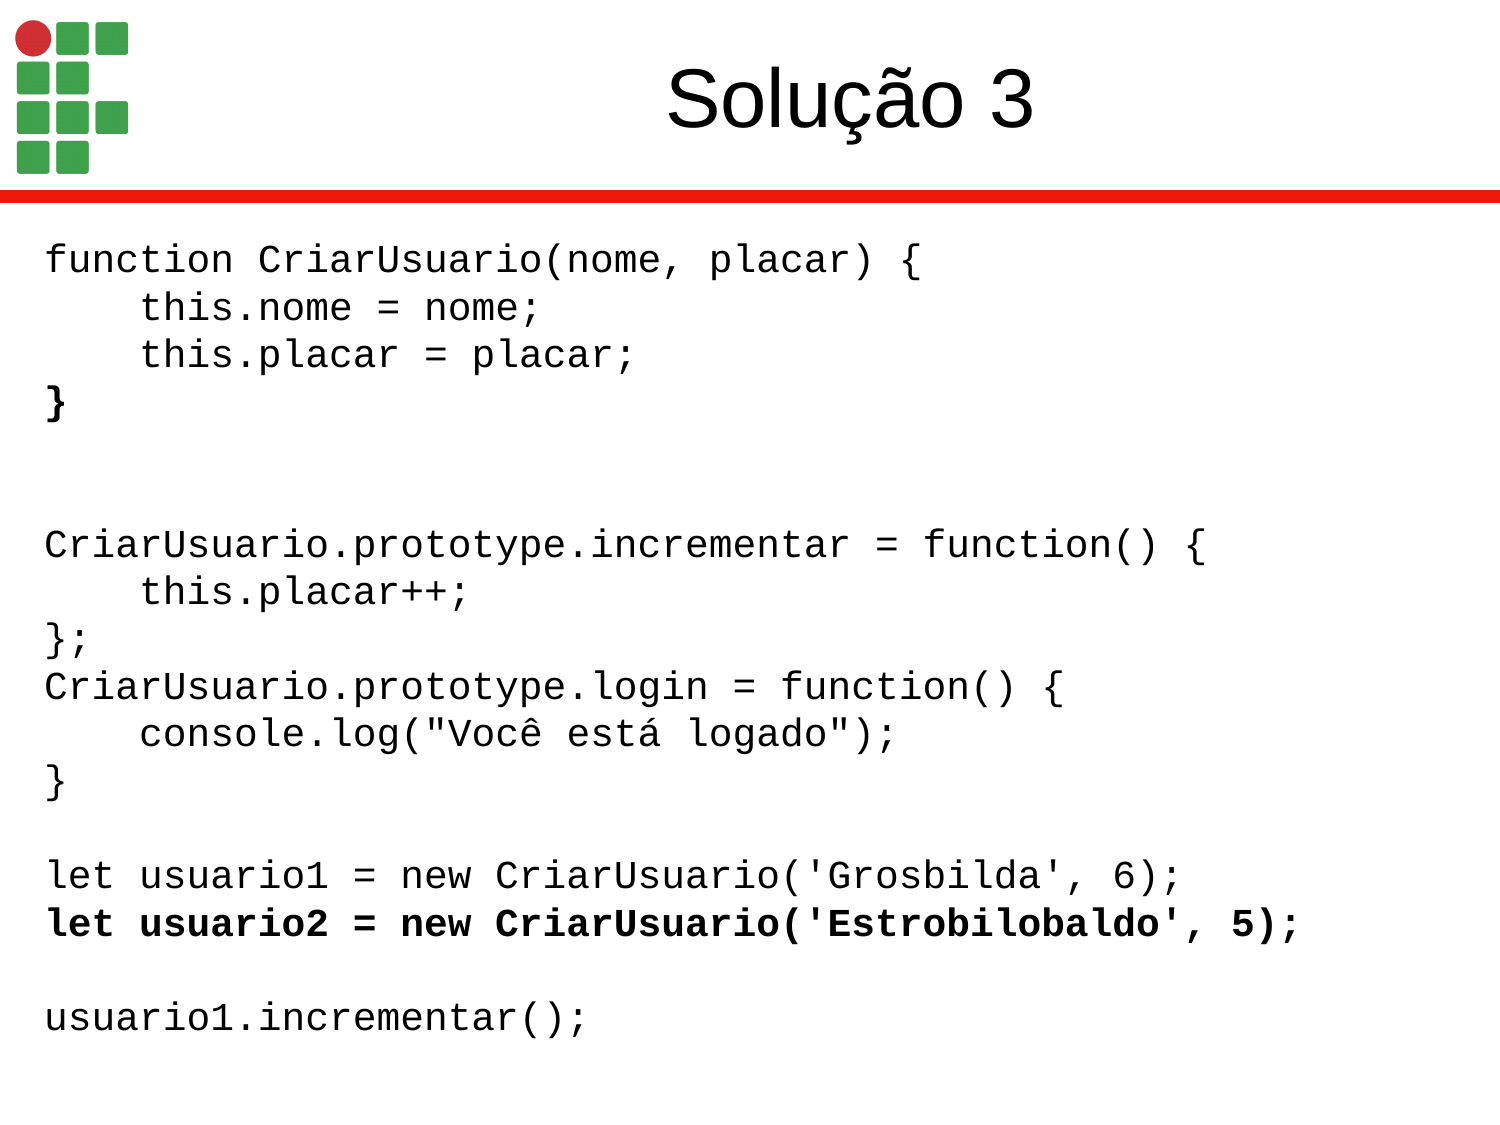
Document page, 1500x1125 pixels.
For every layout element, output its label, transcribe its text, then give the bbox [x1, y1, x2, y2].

list function CriarUsuario(nome, placar) { this.nome = nome; this.placar = placar; } CriarUsuario.prototype.incrementar = function() { this.placar++; }; CriarUsuario.prototype.login = function() { console.log("Você está logado"); } let usuario1 = new CriarUsuario('Grosbilda', 6); let usuario2 = new CriarUsuario('Estrobilobaldo', 5); usuario1.incrementar(); [29, 225, 1471, 1105]
picture [14, 16, 130, 178]
title Solução 3 [230, 0, 1471, 202]
